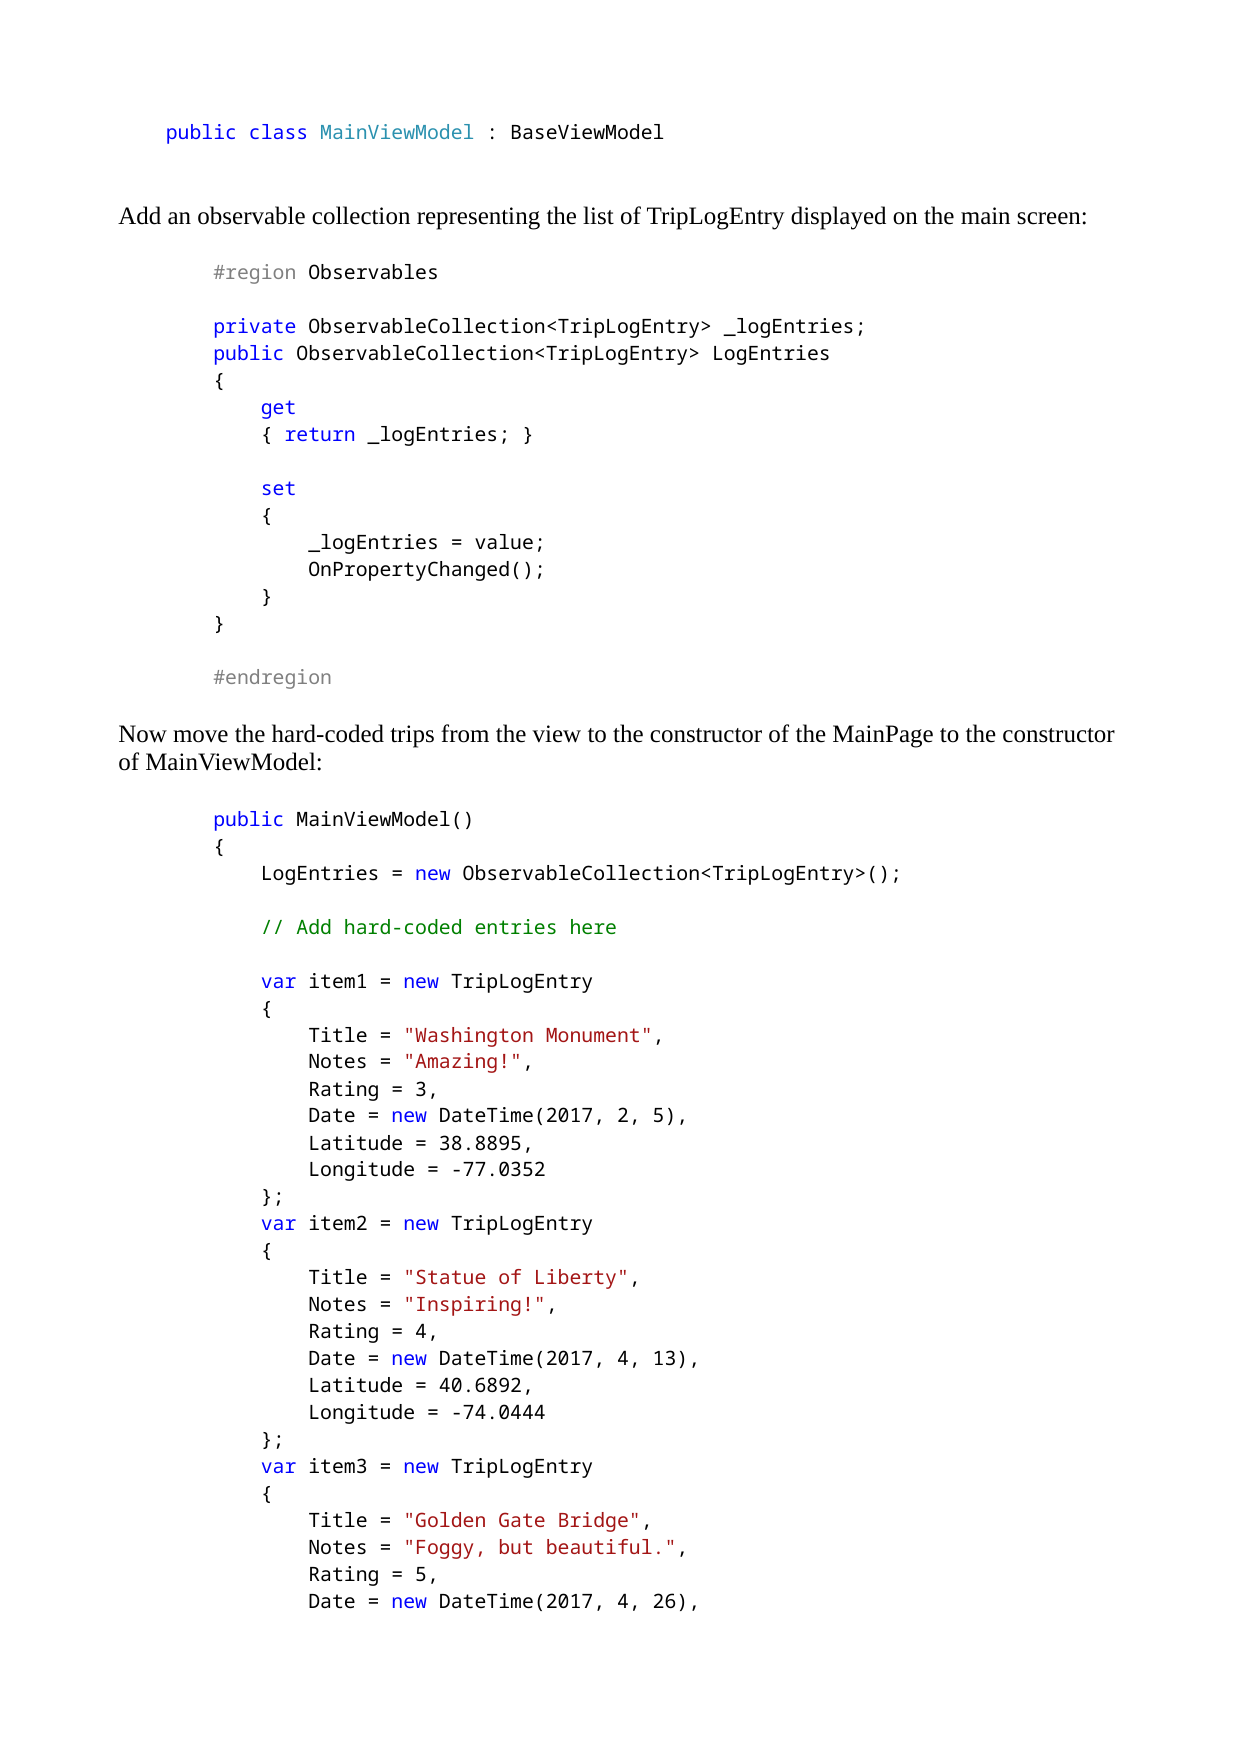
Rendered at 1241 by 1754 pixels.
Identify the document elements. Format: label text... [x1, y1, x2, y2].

text private ObservableCollection<TripLogEntry> _logEntries; [118, 312, 1122, 339]
text Rating = 5, [118, 1560, 1122, 1587]
text Longitude = -74.0444 [118, 1398, 1122, 1426]
text Latitude = 40.6892, [118, 1372, 1122, 1398]
text Notes = "Amazing!", [118, 1048, 1122, 1075]
text public class MainViewModel : BaseViewModel [118, 118, 1122, 145]
text OnPropertyChanged(); [118, 555, 1122, 582]
text { return _logEntries; } [118, 420, 1122, 447]
text var item1 = new TripLogEntry [118, 967, 1122, 994]
text set [118, 474, 1122, 501]
text Notes = "Inspiring!", [118, 1291, 1122, 1318]
text public ObservableCollection<TripLogEntry> LogEntries [118, 339, 1122, 366]
text get [118, 393, 1122, 420]
text { [118, 1479, 1122, 1506]
text Add an observable collection representing the list of TripLogEntry displayed on the main screen: [118, 201, 1122, 229]
text { [118, 366, 1122, 393]
text public MainViewModel() [118, 805, 1122, 832]
text }; [118, 1426, 1122, 1452]
text var item3 = new TripLogEntry [118, 1452, 1122, 1479]
text _logEntries = value; [118, 528, 1122, 555]
text }; [118, 1183, 1122, 1210]
text LogEntries = new ObservableCollection<TripLogEntry>(); [118, 859, 1122, 886]
text { [118, 832, 1122, 859]
text { [118, 1237, 1122, 1264]
text Date = new DateTime(2017, 2, 5), [118, 1102, 1122, 1129]
text Notes = "Foggy, but beautiful.", [118, 1533, 1122, 1560]
text Longitude = -77.0352 [118, 1156, 1122, 1183]
text Now move the hard-coded trips from the view to the constructor of the MainPage to the constructor of MainViewModel: [118, 719, 1122, 776]
text #region Observables [118, 258, 1122, 285]
text var item2 = new TripLogEntry [118, 1210, 1122, 1237]
text Title = "Washington Monument", [118, 1021, 1122, 1048]
text Title = "Golden Gate Bridge", [118, 1506, 1122, 1533]
text } [118, 582, 1122, 609]
text // Add hard-coded entries here [118, 913, 1122, 940]
text Rating = 4, [118, 1318, 1122, 1344]
text { [118, 994, 1122, 1021]
text Date = new DateTime(2017, 4, 26), [118, 1587, 1122, 1614]
text { [118, 501, 1122, 528]
text #endregion [118, 663, 1122, 690]
text Latitude = 38.8895, [118, 1129, 1122, 1156]
text Rating = 3, [118, 1075, 1122, 1102]
text } [118, 609, 1122, 636]
text Date = new DateTime(2017, 4, 13), [118, 1344, 1122, 1372]
text Title = "Statue of Liberty", [118, 1264, 1122, 1291]
